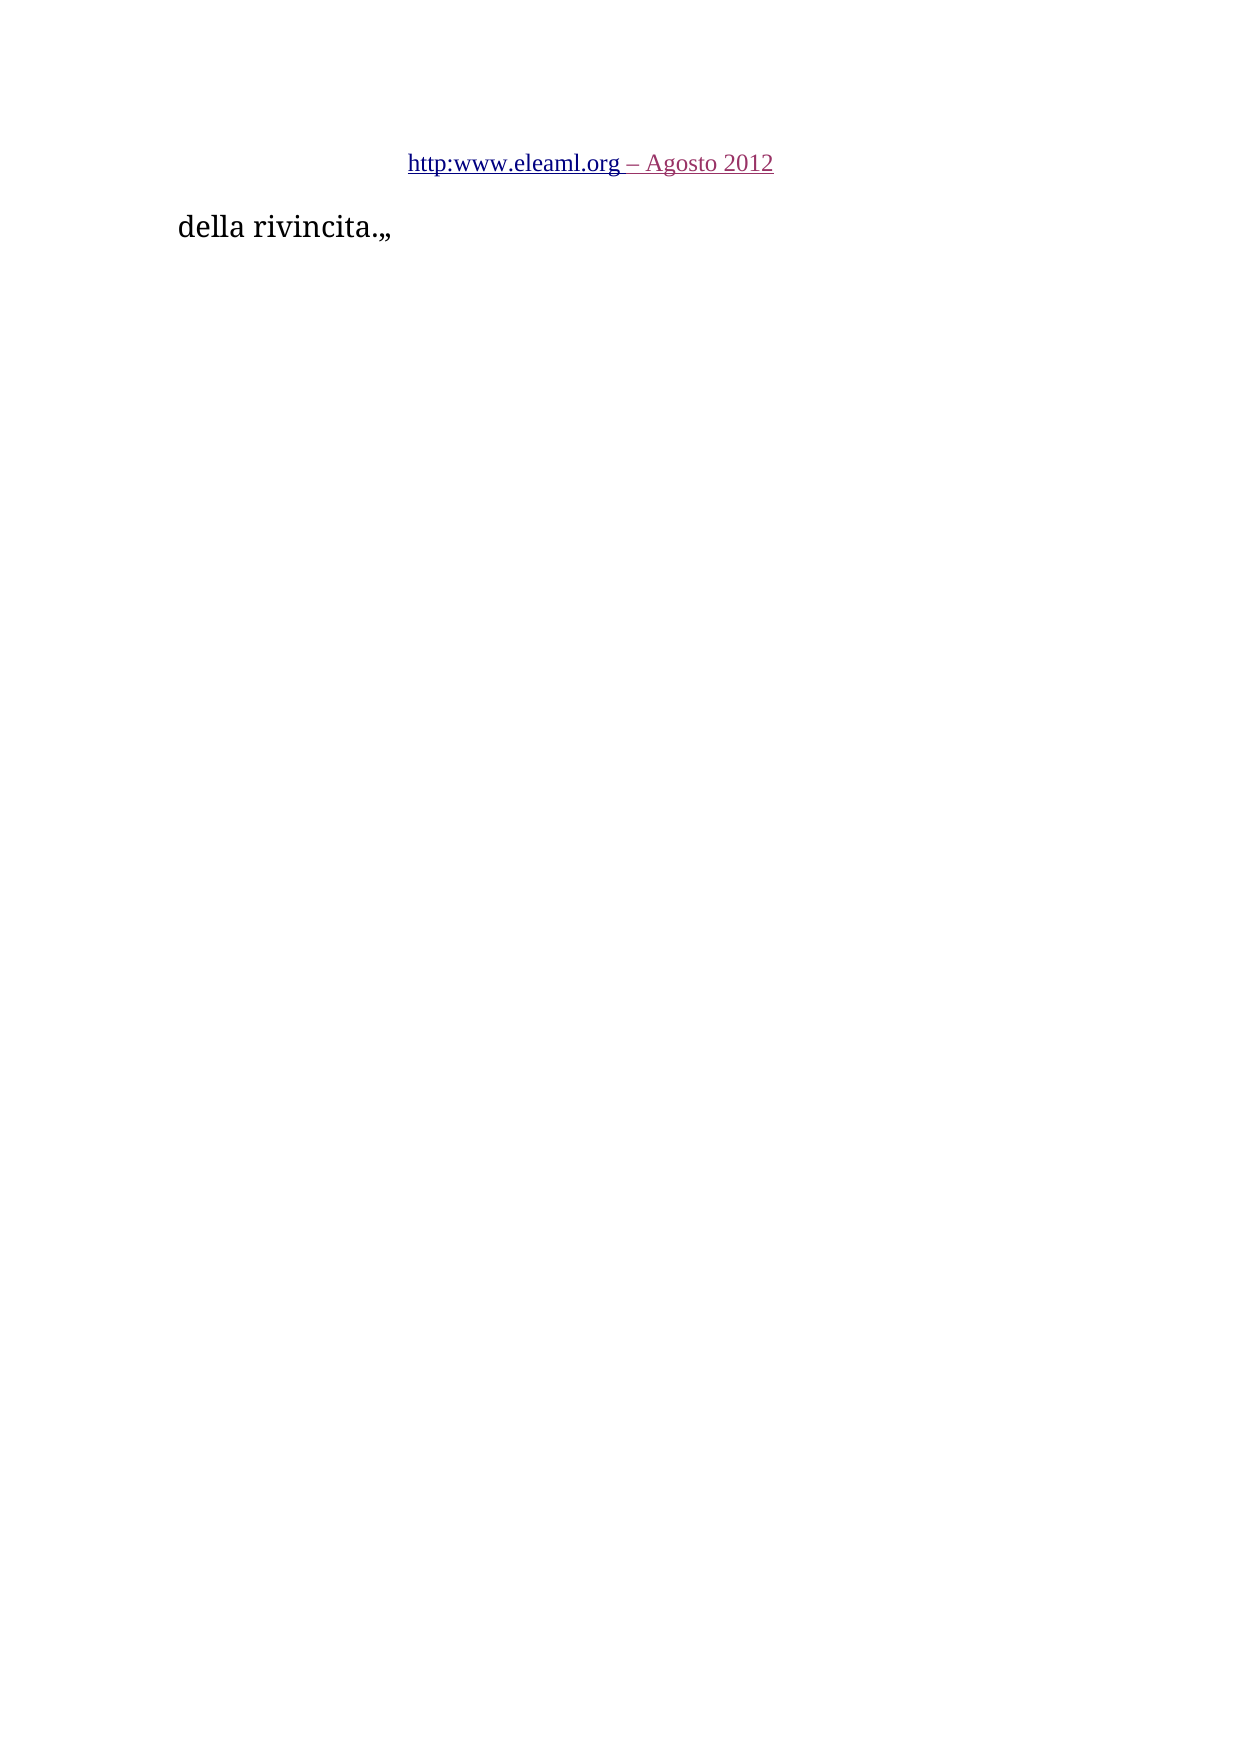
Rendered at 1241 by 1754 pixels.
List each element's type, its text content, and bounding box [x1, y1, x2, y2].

text della rivincita.„ [177, 206, 1004, 246]
